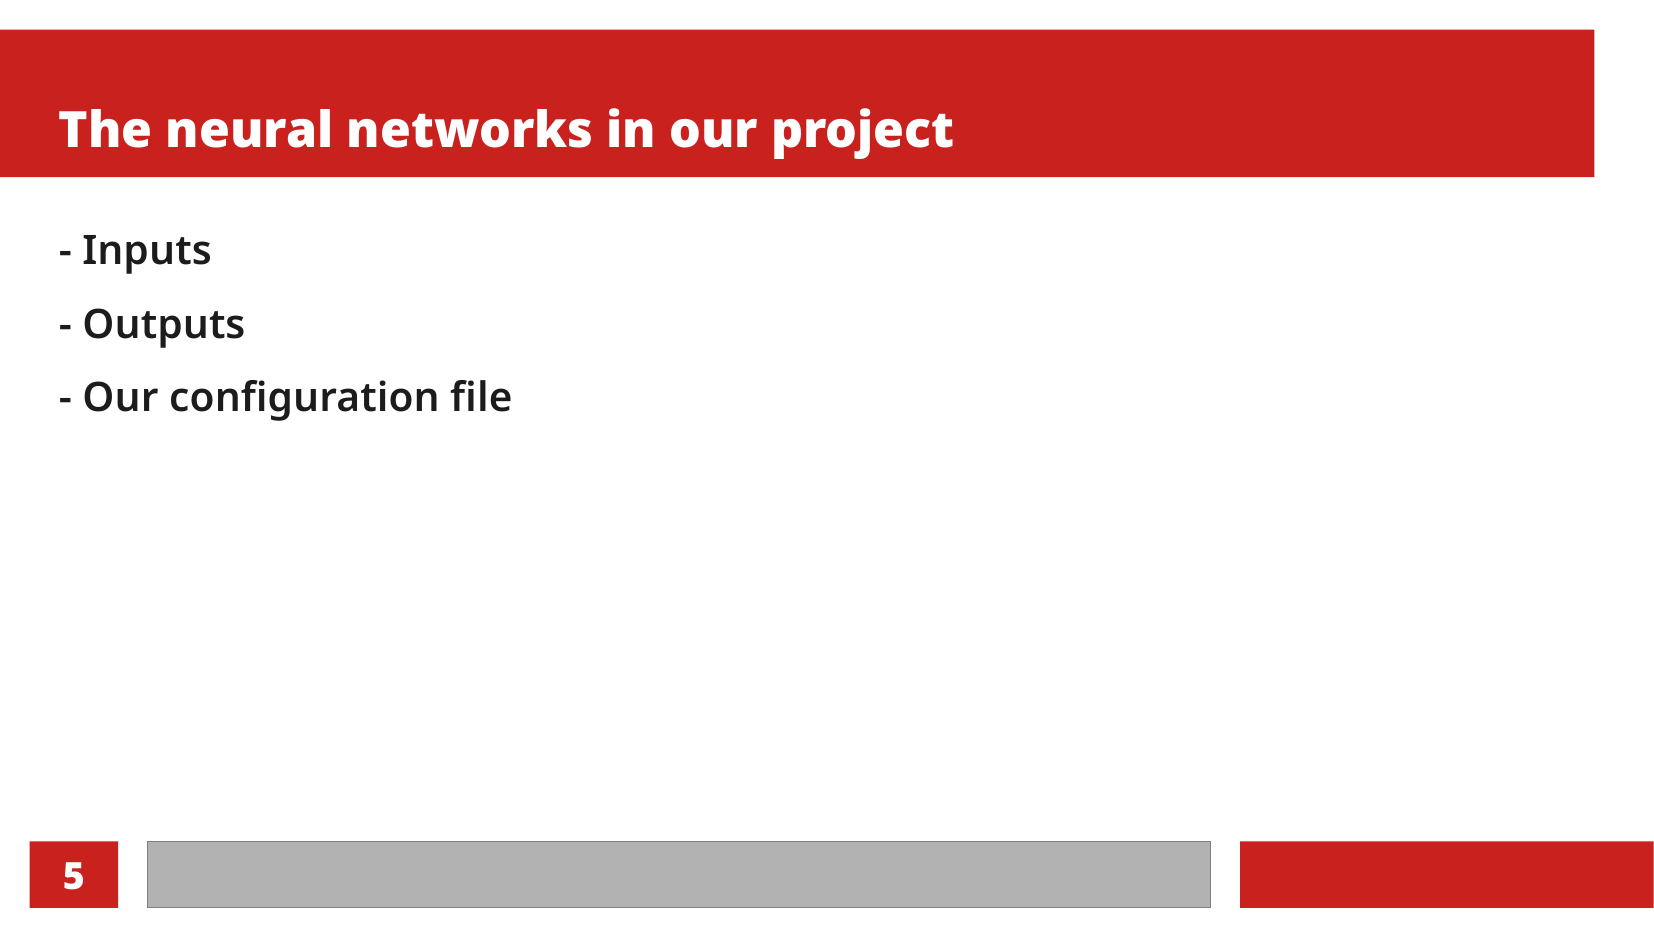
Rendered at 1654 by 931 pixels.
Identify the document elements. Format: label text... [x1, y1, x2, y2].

title The neural networks in our project [59, 44, 1595, 163]
list - Inputs - Outputs - Our configuration file [59, 221, 1565, 798]
